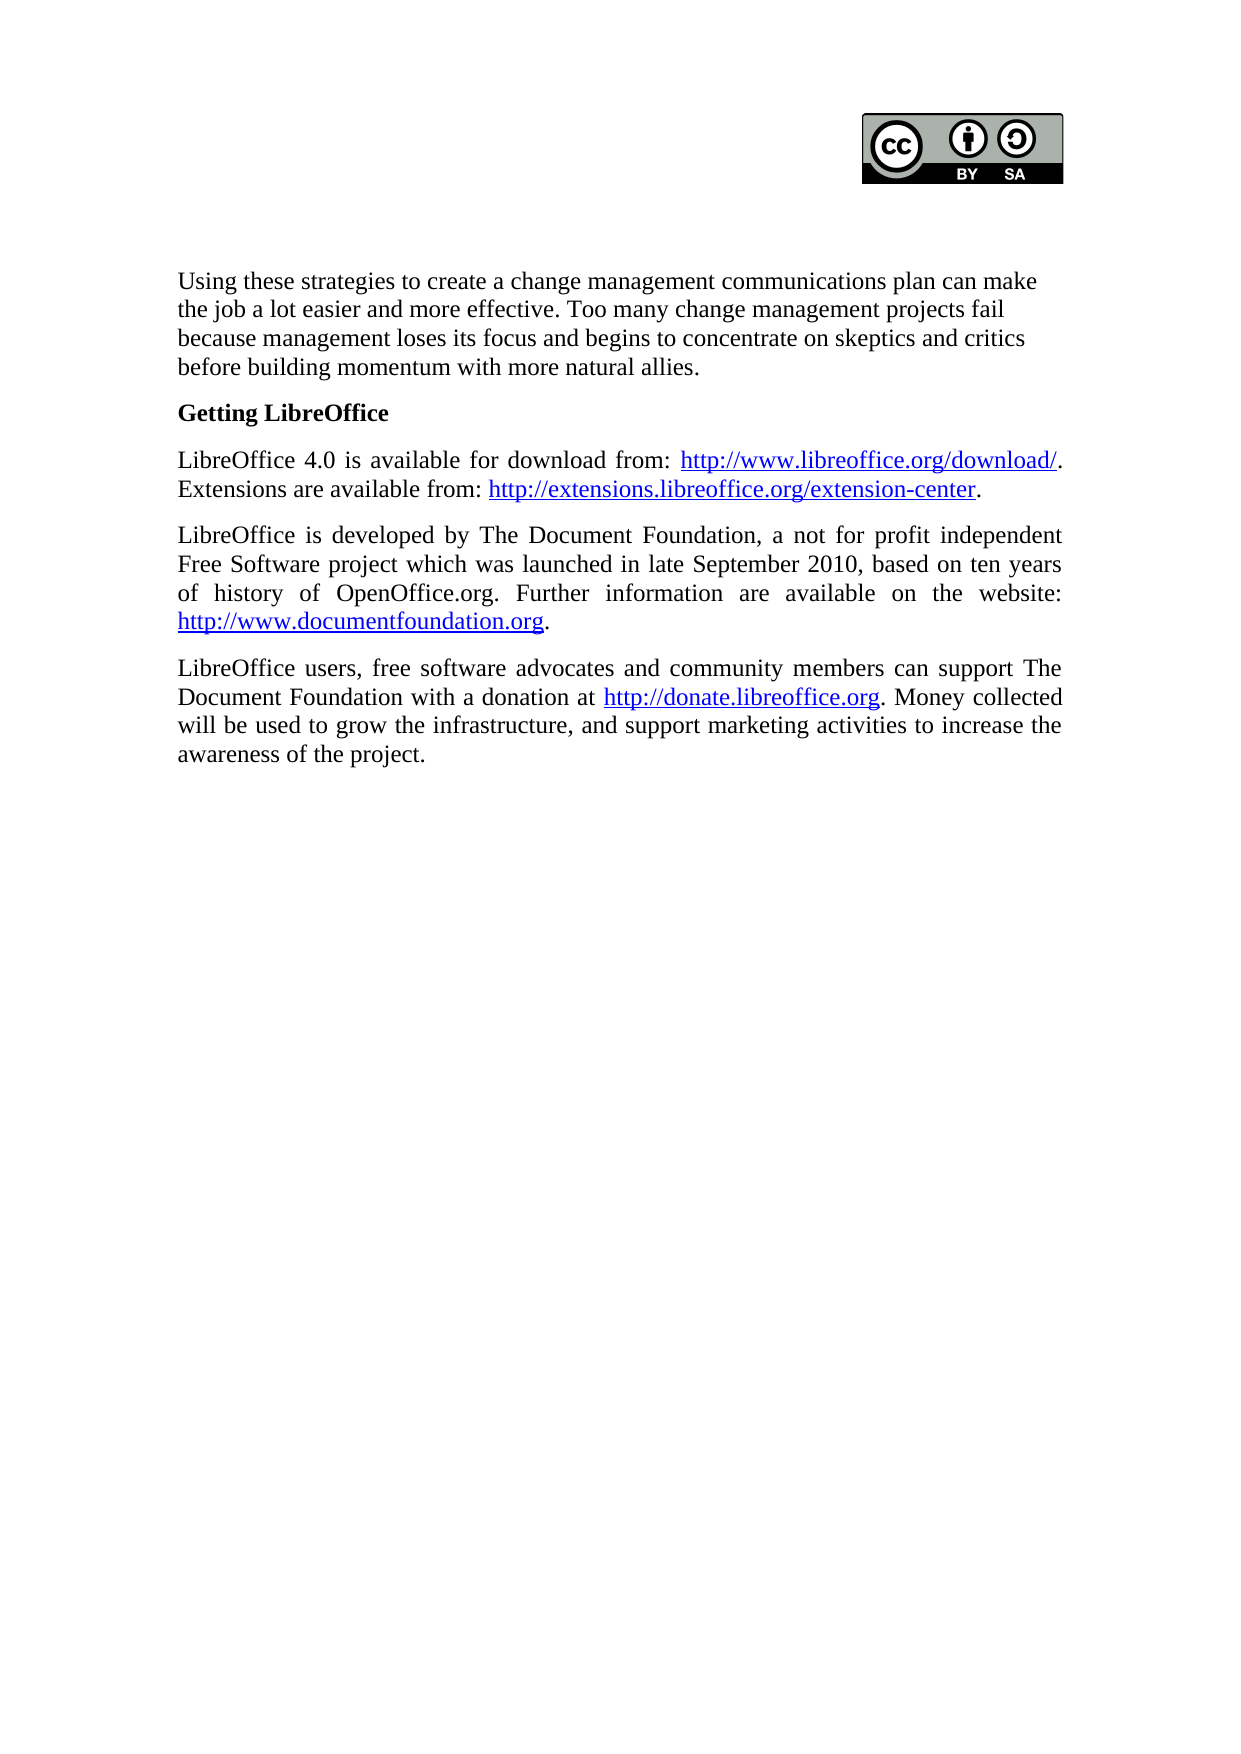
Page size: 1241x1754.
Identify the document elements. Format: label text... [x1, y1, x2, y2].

text LibreOffice 4.0 is available for download from: http://www.libreoffice.org/download/. Extensions are available from: http://extensions.libreoffice.org/extension-center. [177, 445, 1063, 502]
text LibreOffice users, free software advocates and community members can support The Document Foundation with a donation at http://donate.libreoffice.org. Money collected will be used to grow the infrastructure, and support marketing activities to increase the awareness of the project. [177, 653, 1063, 768]
text Using these strategies to create a change management communications plan can make the job a lot easier and more effective. Too many change management projects fail because management loses its focus and begins to concentrate on skeptics and critics before building momentum with more natural allies. [177, 266, 1063, 381]
picture [862, 113, 1064, 184]
text LibreOffice is developed by The Document Foundation, a not for profit independent Free Software project which was launched in late September 2010, based on ten years of history of OpenOffice.org. Further information are available on the website: http://www.documentfoundation.org. [177, 520, 1063, 635]
text Getting LibreOffice [177, 398, 1063, 427]
